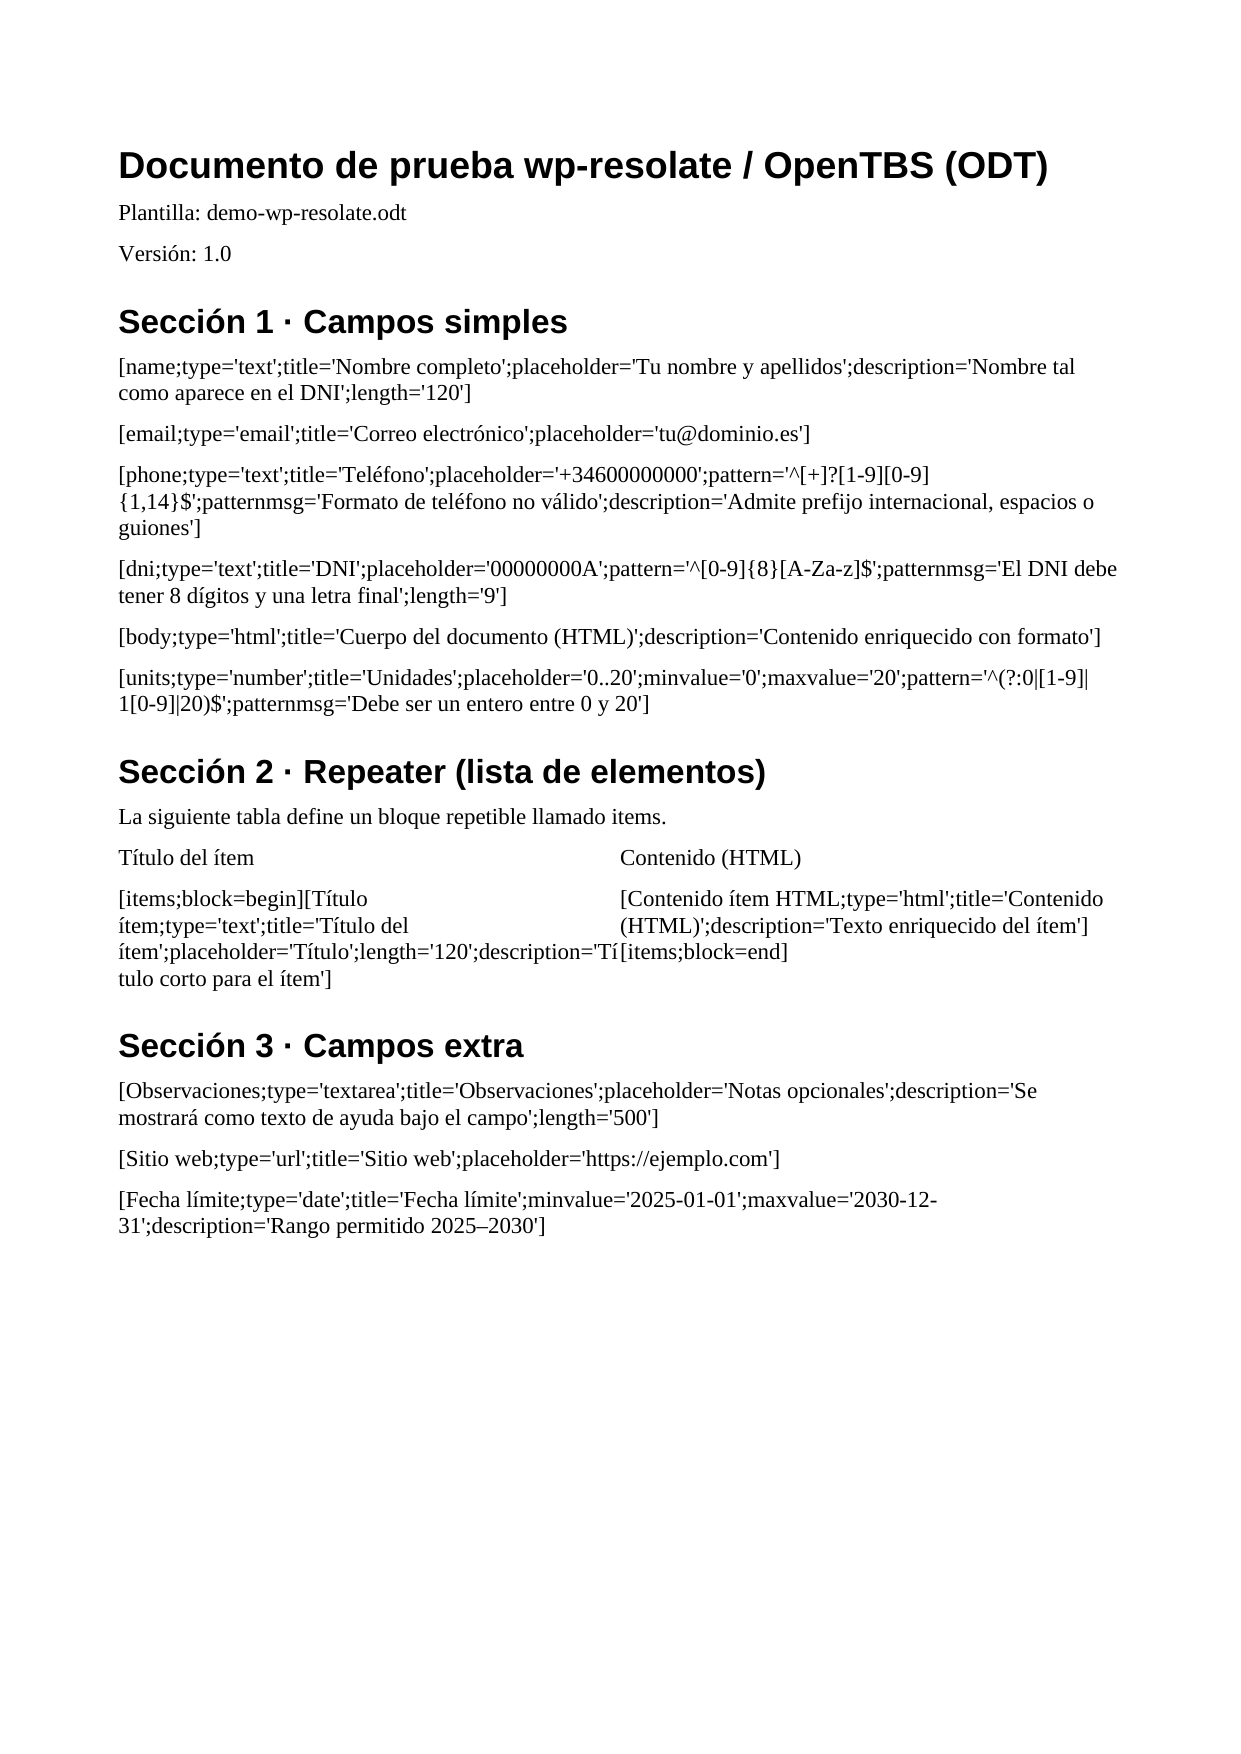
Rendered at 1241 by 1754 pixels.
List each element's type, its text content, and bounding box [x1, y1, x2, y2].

text [phone;type='text';title='Teléfono';placeholder='+34600000000';pattern='^[+]?[1-9][0-9]{1,14}$';patternmsg='Formato de teléfono no válido';description='Admite prefijo internacional, espacios o guiones'] [118, 461, 1122, 541]
subtitle Sección 3 · Campos extra [118, 1027, 1122, 1065]
text [Sitio web;type='url';title='Sitio web';placeholder='https://ejemplo.com'] [118, 1145, 1122, 1171]
subtitle Sección 2 · Repeater (lista de elementos) [118, 752, 1122, 791]
text [units;type='number';title='Unidades';placeholder='0..20';minvalue='0';maxvalue='20';pattern='^(?:0|[1-9]|1[0-9]|20)$';patternmsg='Debe ser un entero entre 0 y 20'] [118, 664, 1122, 717]
text Plantilla: demo-wp-resolate.odt [118, 199, 1122, 225]
table_cell [items;block=begin][Título ítem;type='text';title='Título del ítem';placeholder='Título';length='120';description='Título corto para el ítem'] [118, 886, 620, 1006]
table_cell [Contenido ítem HTML;type='html';title='Contenido (HTML)';description='Texto enriquecido del ítem'][items;block=end] [620, 886, 1122, 1006]
text Versión: 1.0 [118, 240, 1122, 266]
subtitle Documento de prueba wp-resolate / OpenTBS (ODT) [118, 143, 1122, 186]
text [name;type='text';title='Nombre completo';placeholder='Tu nombre y apellidos';description='Nombre tal como aparece en el DNI';length='120'] [118, 353, 1122, 406]
text [email;type='email';title='Correo electrónico';placeholder='tu@dominio.es'] [118, 420, 1122, 447]
table_header Contenido (HTML) [620, 844, 1122, 886]
text [Observaciones;type='textarea';title='Observaciones';placeholder='Notas opcionales';description='Se mostrará como texto de ayuda bajo el campo';length='500'] [118, 1077, 1122, 1130]
text La siguiente tabla define un bloque repetible llamado items. [118, 803, 1122, 829]
text [Fecha límite;type='date';title='Fecha límite';minvalue='2025-01-01';maxvalue='2030-12-31';description='Rango permitido 2025–2030'] [118, 1186, 1122, 1239]
text [dni;type='text';title='DNI';placeholder='00000000A';pattern='^[0-9]{8}[A-Za-z]$';patternmsg='El DNI debe tener 8 dígitos y una letra final';length='9'] [118, 555, 1122, 608]
subtitle Sección 1 · Campos simples [118, 302, 1122, 340]
table_header Título del ítem [118, 844, 620, 886]
text [body;type='html';title='Cuerpo del documento (HTML)';description='Contenido enriquecido con formato'] [118, 623, 1122, 649]
